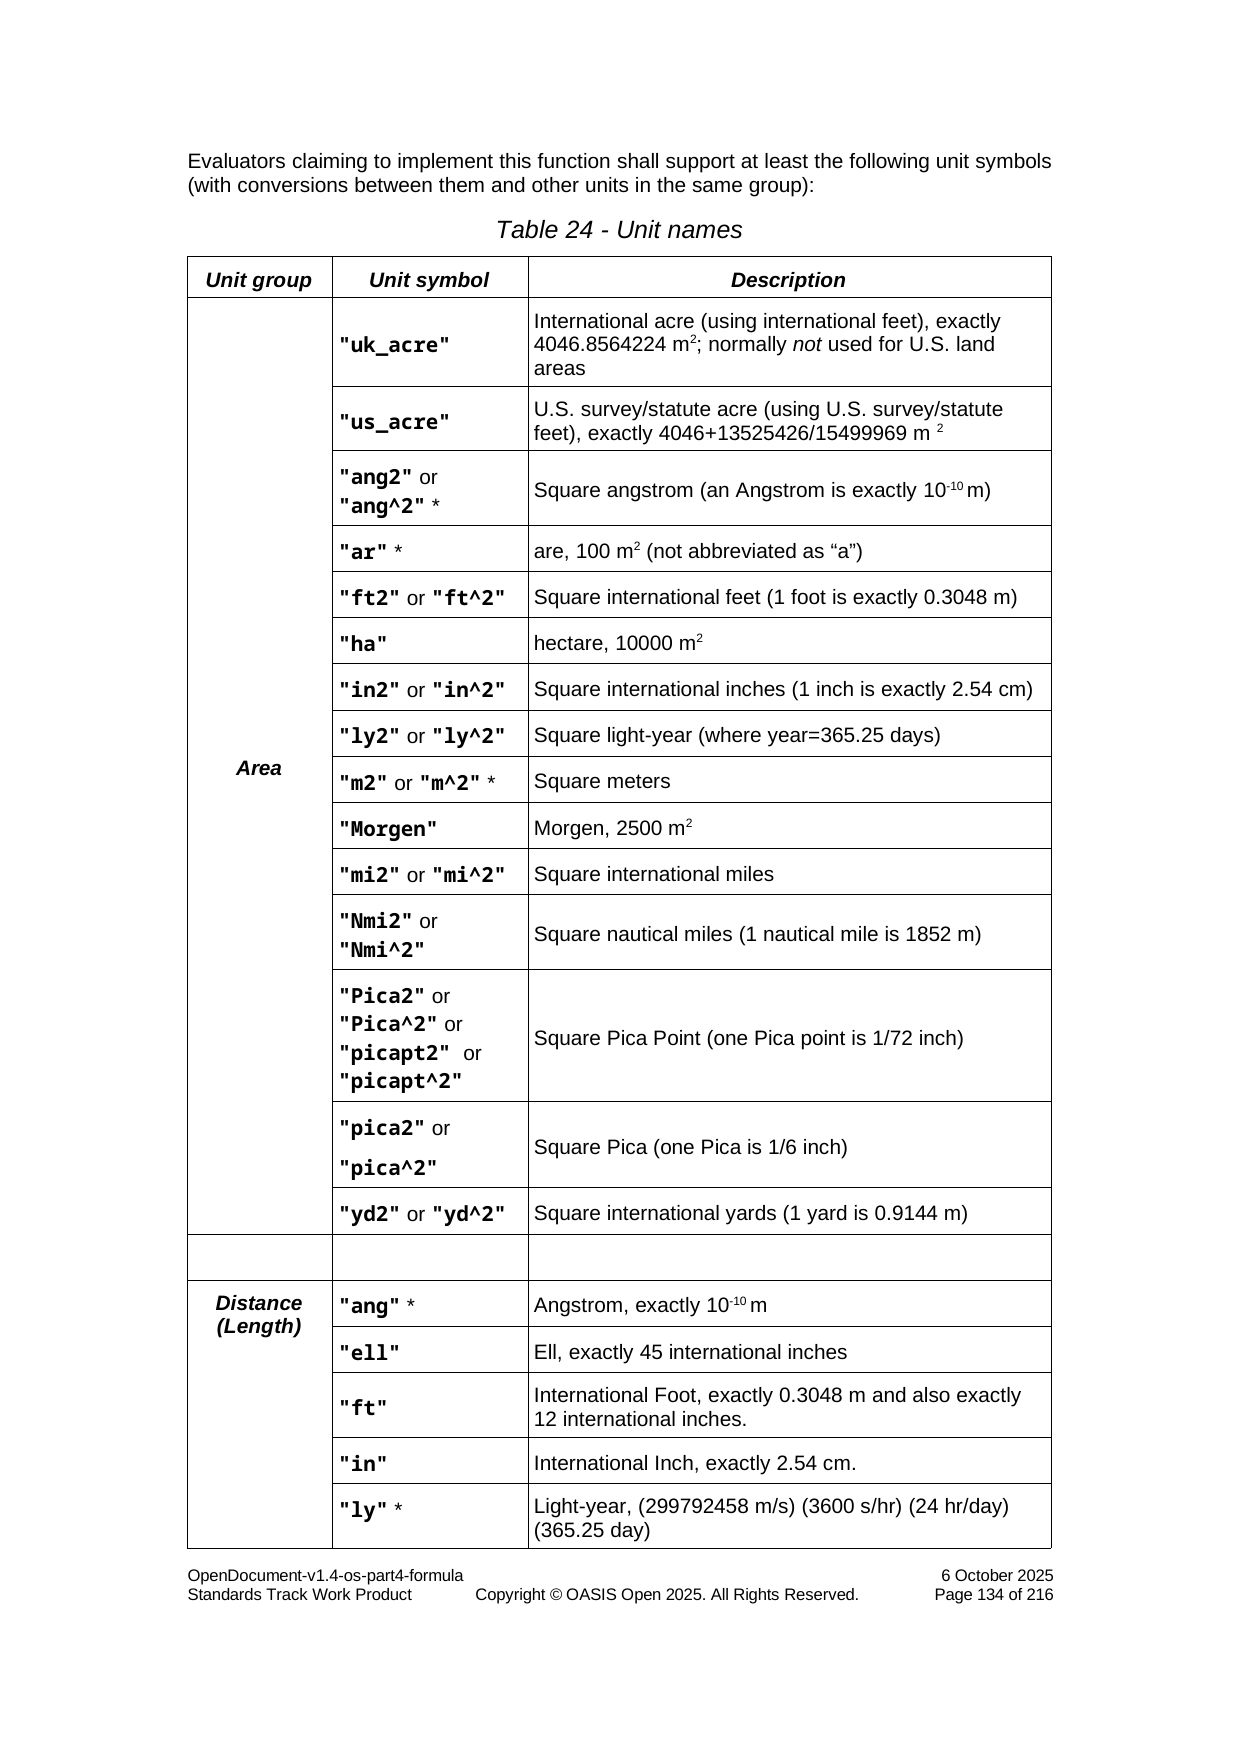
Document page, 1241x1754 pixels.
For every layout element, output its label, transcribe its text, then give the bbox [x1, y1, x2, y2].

table_cell "pica2" or "pica^2" [333, 1102, 528, 1187]
table_header Description [529, 257, 1051, 297]
table_cell Square light-year (where year=365.25 days) [529, 711, 1051, 756]
table_header Unit group [188, 257, 332, 297]
table_cell "Pica2" or "Pica^2" or "picapt2" or "picapt^2" [333, 970, 528, 1101]
table_cell Area [188, 298, 332, 1233]
table_cell "ang" * [333, 1281, 528, 1326]
table_cell "ly" * [333, 1484, 528, 1547]
table_cell "yd2" or "yd^2" [333, 1188, 528, 1233]
table_cell U.S. survey/statute acre (using U.S. survey/statute feet), exactly 4046+13525426/15499969 m 2 [529, 387, 1051, 450]
table_cell hectare, 10000 m2 [529, 618, 1051, 663]
table_cell "in2" or "in^2" [333, 664, 528, 709]
table_cell International acre (using international feet), exactly 4046.8564224 m2; normally not used for U.S. land areas [529, 298, 1051, 386]
table_cell "in" [333, 1438, 528, 1483]
table_cell "ft" [333, 1373, 528, 1437]
table_cell International Foot, exactly 0.3048 m and also exactly 12 international inches. [529, 1373, 1051, 1437]
table_cell Square meters [529, 757, 1051, 802]
table_cell "uk_acre" [333, 298, 528, 386]
table_cell Square international inches (1 inch is exactly 2.54 cm) [529, 664, 1051, 709]
table_cell "Nmi2" or "Nmi^2" [333, 895, 528, 969]
table_cell "us_acre" [333, 387, 528, 450]
table_cell "mi2" or "mi^2" [333, 849, 528, 894]
table_cell "ha" [333, 618, 528, 663]
text Table 24 - Unit names [187, 216, 1053, 244]
table_cell "ft2" or "ft^2" [333, 572, 528, 617]
table_cell Square international miles [529, 849, 1051, 894]
table_cell "ang2" or "ang^2" * [333, 451, 528, 525]
table_cell Square angstrom (an Angstrom is exactly 10-10 m) [529, 451, 1051, 525]
table_cell Square international feet (1 foot is exactly 0.3048 m) [529, 572, 1051, 617]
text Evaluators claiming to implement this function shall support at least the following unit symbols (with conversions between them and other units in the same group): [187, 150, 1053, 197]
table_cell [188, 1235, 332, 1279]
table_cell are, 100 m2 (not abbreviated as “a”) [529, 526, 1051, 571]
table_cell "ell" [333, 1327, 528, 1372]
table_cell Angstrom, exactly 10-10 m [529, 1281, 1051, 1326]
table_cell "ly2" or "ly^2" [333, 711, 528, 756]
table_header Unit symbol [333, 257, 528, 297]
table_cell [529, 1235, 1051, 1279]
table_cell Square Pica (one Pica is 1/6 inch) [529, 1102, 1051, 1187]
table_cell "ar" * [333, 526, 528, 571]
table_cell Light-year, (299792458 m/s) (3600 s/hr) (24 hr/day) (365.25 day) [529, 1484, 1051, 1547]
table_cell Distance (Length) [188, 1281, 332, 1547]
table_cell [333, 1235, 528, 1279]
table_cell Square nautical miles (1 nautical mile is 1852 m) [529, 895, 1051, 969]
table_cell Morgen, 2500 m2 [529, 803, 1051, 848]
table_cell International Inch, exactly 2.54 cm. [529, 1438, 1051, 1483]
table_cell "Morgen" [333, 803, 528, 848]
table_cell "m2" or "m^2" * [333, 757, 528, 802]
table_cell Square international yards (1 yard is 0.9144 m) [529, 1188, 1051, 1233]
table_cell Ell, exactly 45 international inches [529, 1327, 1051, 1372]
table_cell Square Pica Point (one Pica point is 1/72 inch) [529, 970, 1051, 1101]
